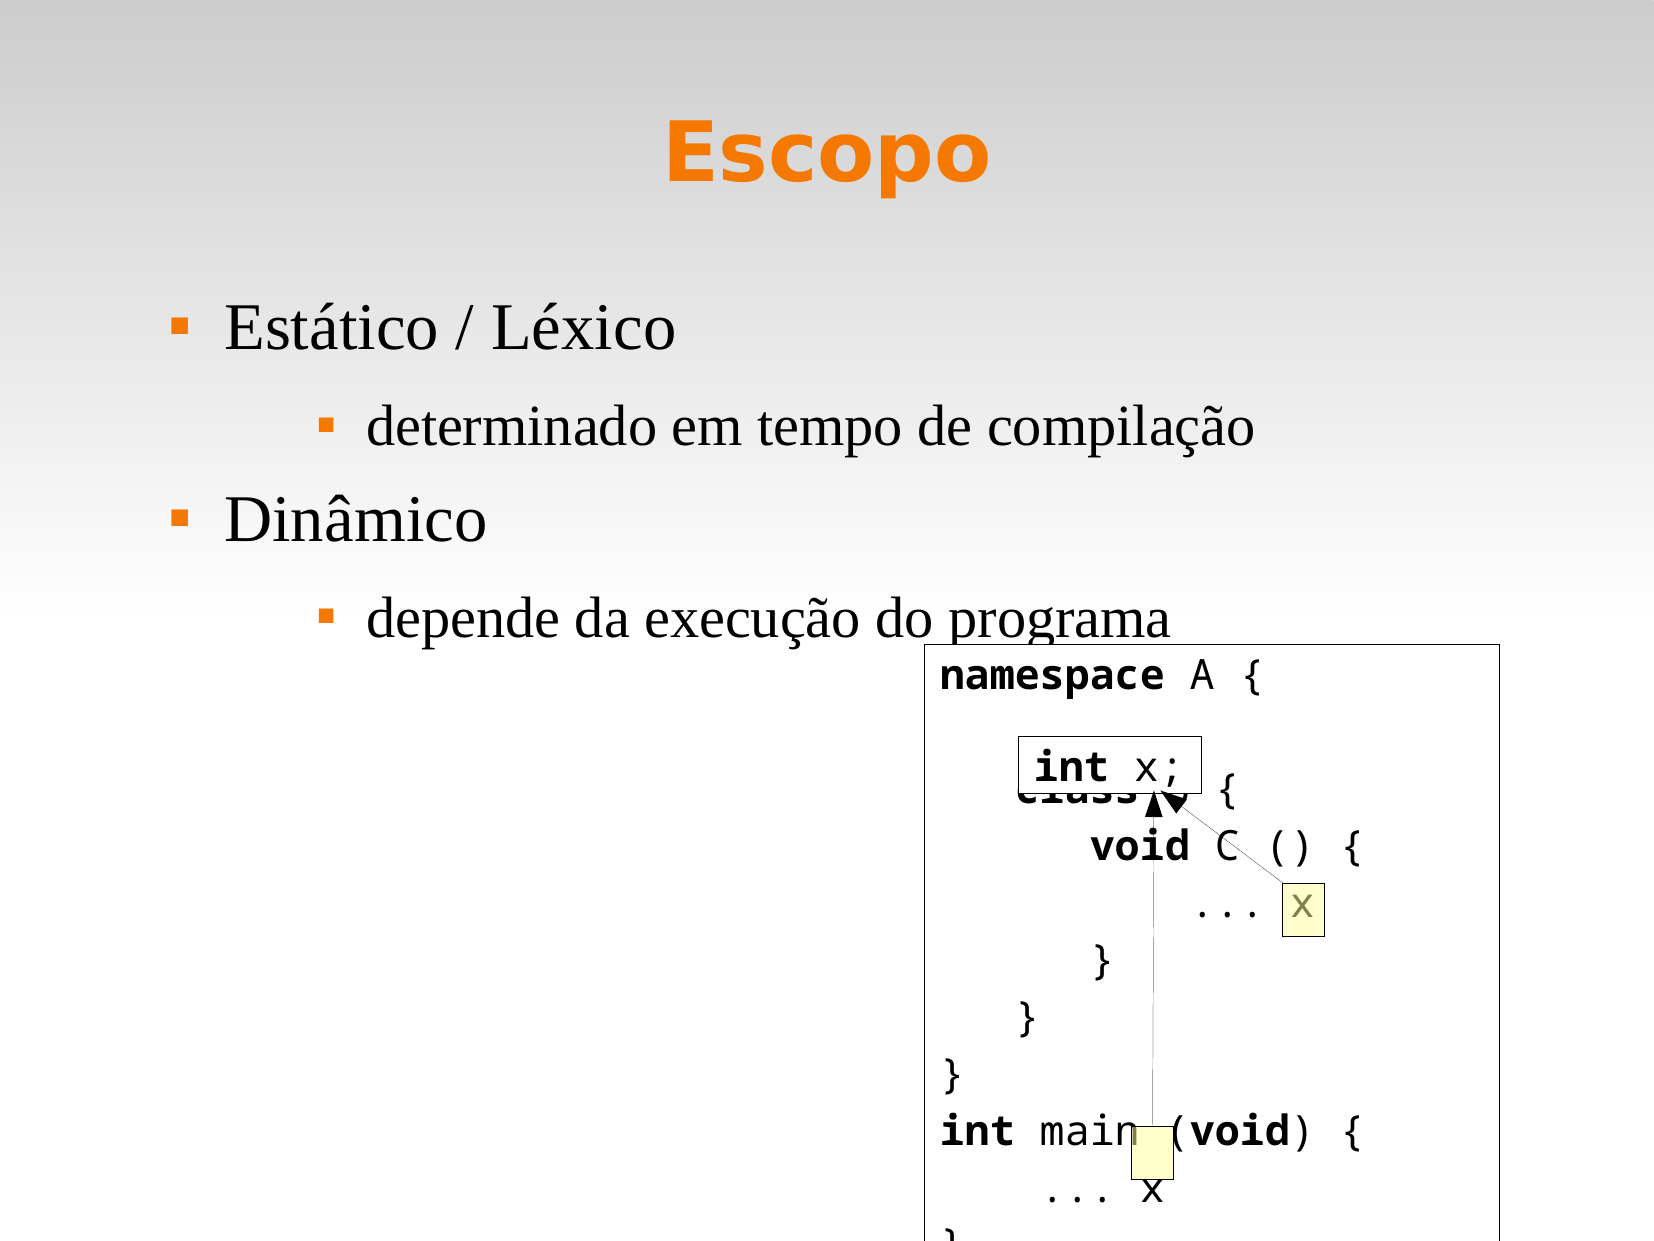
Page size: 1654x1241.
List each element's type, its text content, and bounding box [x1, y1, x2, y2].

list Estático / Léxico determinado em tempo de compilação Dinâmico depende da execução do programa [82, 290, 1571, 1109]
text_box [1282, 883, 1325, 937]
title Escopo [82, 49, 1571, 257]
text_box int x; [1018, 740, 1202, 791]
text_box namespace A { ... class B { void C () { ... x } } } int main (void) { ... x } [924, 688, 1500, 1228]
text_box [1131, 1126, 1174, 1180]
